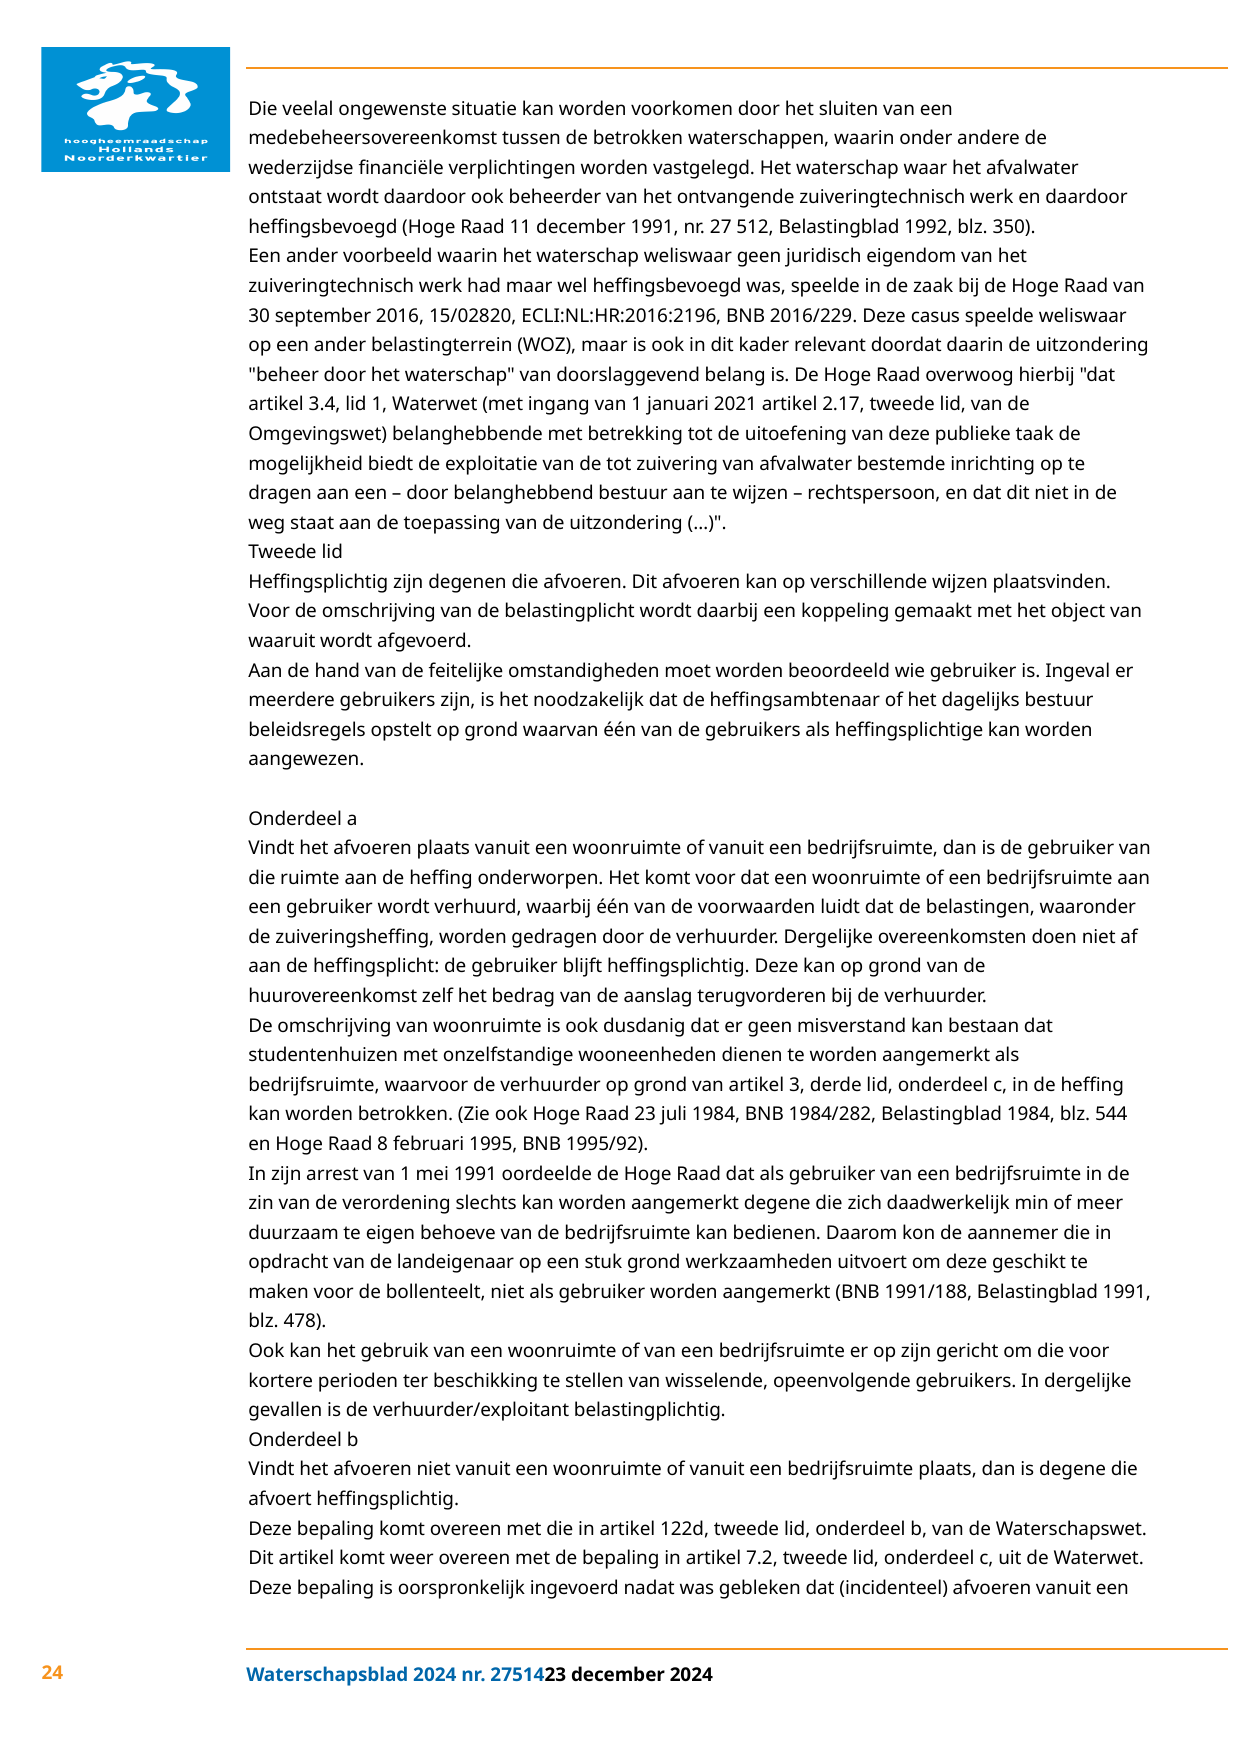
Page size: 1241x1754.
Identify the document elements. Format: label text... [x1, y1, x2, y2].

text In zijn arrest van 1 mei 1991 oordeelde de Hoge Raad dat als gebruiker van een bedrijfsruimte in de zin van de verordening slechts kan worden aangemerkt degene die zich daadwerkelijk min of meer duurzaam te eigen behoeve van de bedrijfsruimte kan bedienen. Daarom kon de aannemer die in opdracht van de landeigenaar op een stuk grond werkzaamheden uitvoert om deze geschikt te maken voor de bollenteelt, niet als gebruiker worden aangemerkt (BNB 1991/188, Belastingblad 1991, blz. 478). [248, 1160, 1152, 1333]
text Vindt het afvoeren plaats vanuit een woonruimte of vanuit een bedrijfsruimte, dan is de gebruiker van die ruimte aan de heffing onderworpen. Het komt voor dat een woonruimte of een bedrijfsruimte aan een gebruiker wordt verhuurd, waarbij één van de voorwaarden luidt dat de belastingen, waaronder de zuiveringsheffing, worden gedragen door de verhuurder. Dergelijke overeenkomsten doen niet af aan de heffingsplicht: de gebruiker blijft heffingsplichtig. Deze kan op grond van de huurovereenkomst zelf het bedrag van de aanslag terugvorderen bij de verhuurder. [248, 834, 1152, 1008]
text De omschrijving van woonruimte is ook dusdanig dat er geen misverstand kan bestaan dat studentenhuizen met onzelfstandige wooneenheden dienen te worden aangemerkt als bedrijfsruimte, waarvoor de verhuurder op grond van artikel 3, derde lid, onderdeel c, in de heffing kan worden betrokken. (Zie ook Hoge Raad 23 juli 1984, BNB 1984/282, Belastingblad 1984, blz. 544 en Hoge Raad 8 februari 1995, BNB 1995/92). [248, 1012, 1152, 1156]
picture [129, 76, 144, 82]
text Deze bepaling komt overeen met die in artikel 122d, tweede lid, onderdeel b, van de Waterschapswet. Dit artikel komt weer overeen met de bepaling in artikel 7.2, tweede lid, onderdeel c, uit de Waterwet. Deze bepaling is oorspronkelijk ingevoerd nadat was gebleken dat (incidenteel) afvoeren vanuit een [248, 1515, 1152, 1600]
text Aan de hand van de feitelijke omstandigheden moet worden beoordeeld wie gebruiker is. Ingeval er meerdere gebruikers zijn, is het noodzakelijk dat de heffingsambtenaar of het dagelijks bestuur beleidsregels opstelt op grond waarvan één van de gebruikers als heffingsplichtige kan worden aangewezen. [248, 657, 1152, 771]
text Ook kan het gebruik van een woonruimte of van een bedrijfsruimte er op zijn gericht om die voor kortere perioden ter beschikking te stellen van wisselende, opeenvolgende gebruikers. In dergelijke gevallen is de verhuurder/exploitant belastingplichtig. [248, 1337, 1152, 1422]
text Vindt het afvoeren niet vanuit een woonruimte of vanuit een bedrijfsruimte plaats, dan is degene die afvoert heffingsplichtig. [248, 1456, 1152, 1511]
text Die veelal ongewenste situatie kan worden voorkomen door het sluiten van een medebeheersovereenkomst tussen de betrokken waterschappen, waarin onder andere de wederzijdse financiële verplichtingen worden vastgelegd. Het waterschap waar het afvalwater ontstaat wordt daardoor ook beheerder van het ontvangende zuiveringtechnisch werk en daardoor heffingsbevoegd (Hoge Raad 11 december 1991, nr. 27 512, Belastingblad 1992, blz. 350). [248, 95, 1152, 239]
text Heffingsplichtig zijn degenen die afvoeren. Dit afvoeren kan op verschillende wijzen plaatsvinden. Voor de omschrijving van de belastingplicht wordt daarbij een koppeling gemaakt met het object van waaruit wordt afgevoerd. [248, 568, 1152, 653]
picture [118, 62, 197, 112]
text Onderdeel a [248, 805, 1152, 831]
text Tweede lid [248, 538, 1152, 564]
picture [78, 64, 122, 99]
text Onderdeel b [248, 1426, 1152, 1452]
text Een ander voorbeeld waarin het waterschap weliswaar geen juridisch eigendom van het zuiveringtechnisch werk had maar wel heffingsbevoegd was, speelde in de zaak bij de Hoge Raad van 30 september 2016, 15/02820, ECLI:NL:HR:2016:2196, BNB 2016/229. Deze casus speelde weliswaar op een ander belastingterrein (WOZ), maar is ook in dit kader relevant doordat daarin de uitzondering "beheer door het waterschap" van doorslaggevend belang is. De Hoge Raad overwoog hierbij "dat artikel 3.4, lid 1, Waterwet (met ingang van 1 januari 2021 artikel 2.17, tweede lid, van de Omgevingswet) belanghebbende met betrekking tot de uitoefening van deze publieke taak de mogelijkheid biedt de exploitatie van de tot zuivering van afvalwater bestemde inrichting op te dragen aan een – door belanghebbend bestuur aan te wijzen – rechtspersoon, en dat dit niet in de weg staat aan de toepassing van de uitzondering (…)". [248, 243, 1152, 535]
picture [88, 87, 157, 130]
